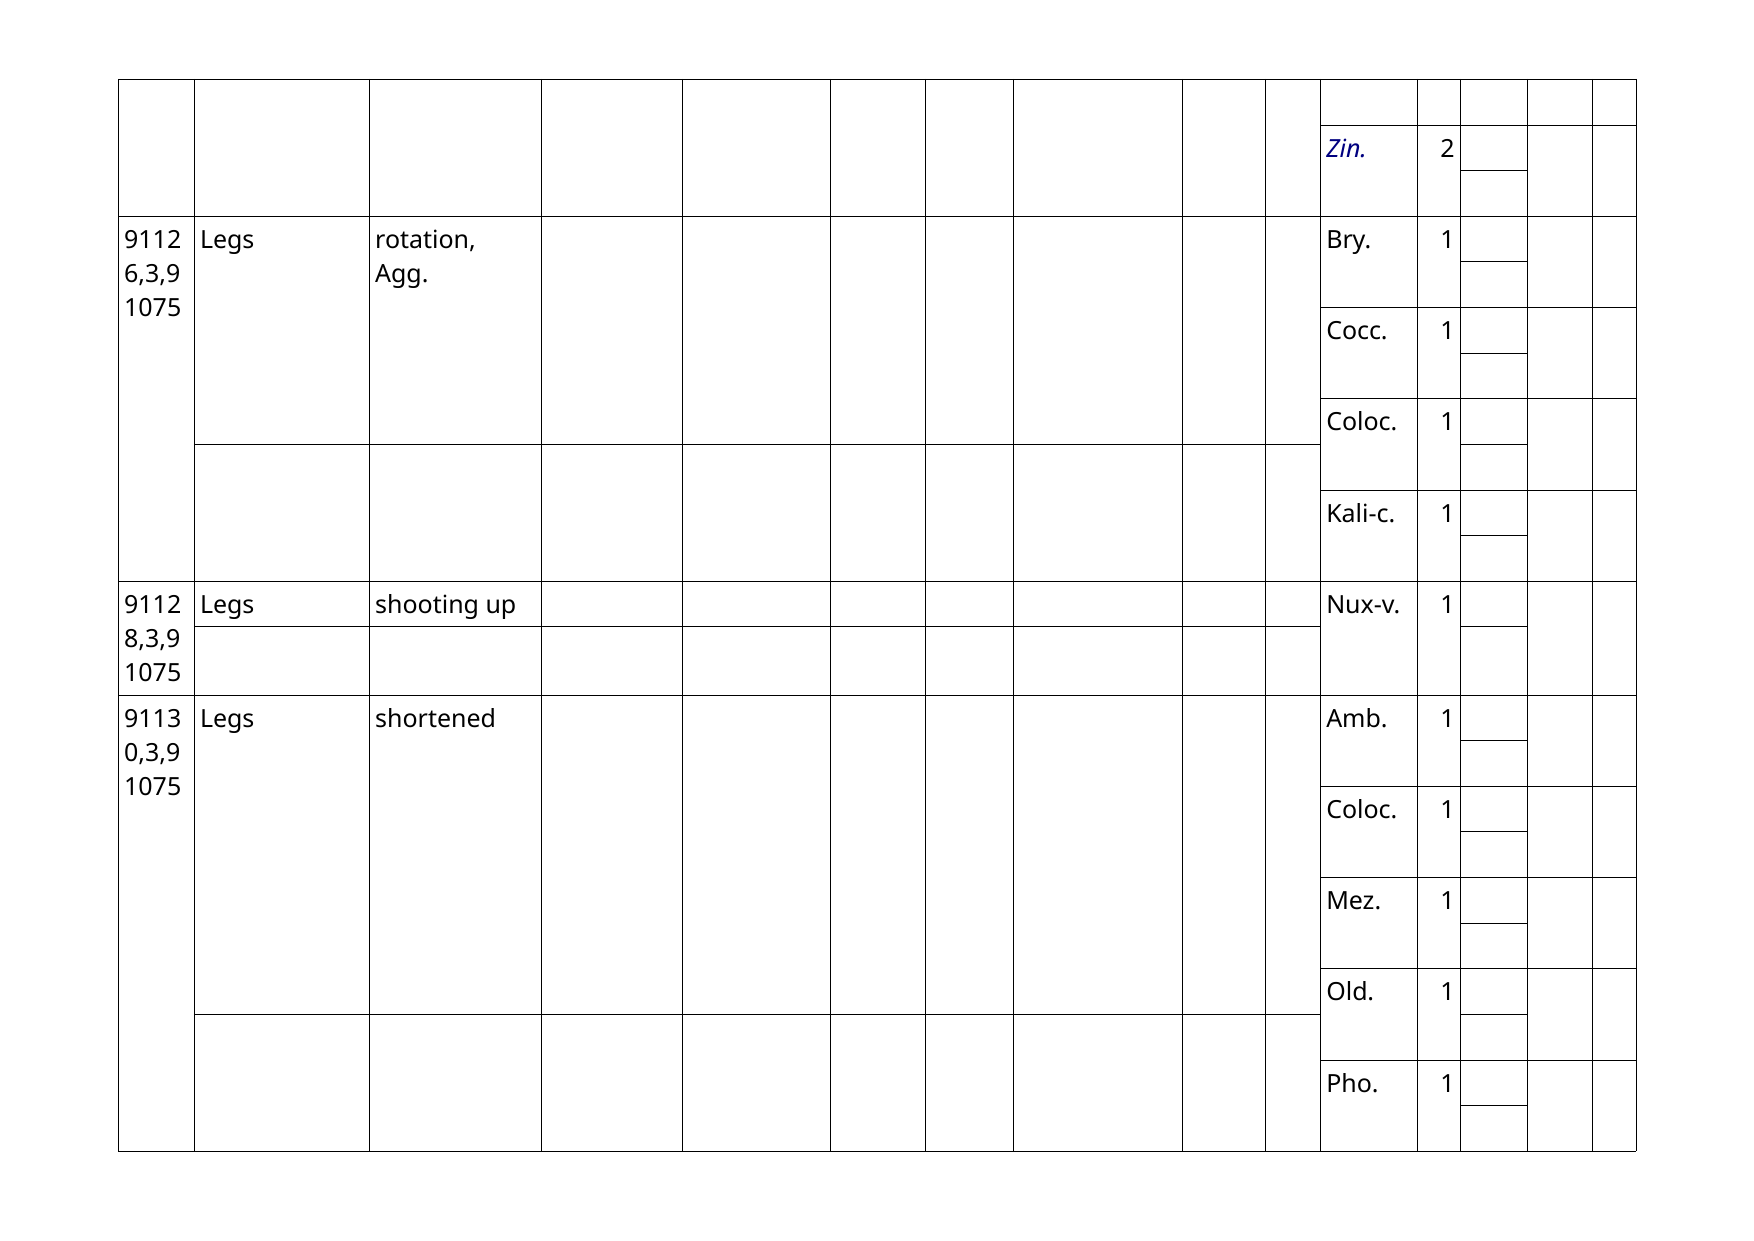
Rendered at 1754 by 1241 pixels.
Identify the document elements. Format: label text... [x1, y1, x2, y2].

table_cell [195, 445, 369, 581]
table_cell 1 [1418, 399, 1460, 489]
table_cell [1266, 217, 1320, 444]
table_cell [1528, 80, 1592, 124]
table_cell [1183, 696, 1265, 1014]
table_cell [1461, 627, 1527, 694]
table_cell [1461, 217, 1527, 261]
table_cell Legs [195, 217, 369, 444]
table_cell 1 [1418, 217, 1460, 307]
table_cell [1461, 80, 1527, 124]
table_cell [1593, 969, 1636, 1059]
table_cell [1593, 878, 1636, 968]
table_cell shortened [370, 696, 541, 1014]
table_cell Coloc. [1321, 787, 1417, 877]
table_cell [1593, 582, 1636, 694]
table_cell [542, 217, 682, 444]
table_cell [1266, 1015, 1320, 1151]
table_cell [1593, 308, 1636, 398]
table_cell 91126,3,91075 [119, 217, 194, 581]
table_cell [119, 80, 194, 216]
table_cell [1461, 1106, 1527, 1151]
table_cell [1461, 787, 1527, 831]
table_cell [926, 696, 1013, 1014]
table_cell [1461, 171, 1527, 216]
table_cell [542, 80, 682, 216]
table_cell [1461, 536, 1527, 581]
table_cell [831, 80, 925, 216]
table_cell [1593, 217, 1636, 307]
table_cell Pho. [1321, 1061, 1417, 1151]
table_cell [926, 80, 1013, 216]
table_cell Nux-v. [1321, 582, 1417, 694]
table_cell [683, 445, 830, 581]
table_cell [1461, 1015, 1527, 1059]
table_cell [831, 1015, 925, 1151]
table_cell 1 [1418, 308, 1460, 398]
table_cell 1 [1418, 491, 1460, 581]
table_cell [1528, 217, 1592, 307]
table_cell Legs [195, 696, 369, 1014]
table_cell [1593, 126, 1636, 216]
table_cell [542, 627, 682, 694]
table_cell Zin. [1321, 126, 1417, 216]
table_cell [1014, 696, 1182, 1014]
table_cell [1461, 696, 1527, 740]
table_cell [683, 1015, 830, 1151]
table_cell [831, 627, 925, 694]
table_cell 1 [1418, 582, 1460, 694]
table_cell [370, 1015, 541, 1151]
table_cell [1528, 399, 1592, 489]
table_cell [195, 80, 369, 216]
table_cell [1593, 491, 1636, 581]
table_cell [195, 627, 369, 694]
table_cell 1 [1418, 696, 1460, 786]
table_cell [1014, 445, 1182, 581]
table_cell [1014, 582, 1182, 626]
table_cell [831, 582, 925, 626]
table_cell [1528, 878, 1592, 968]
table_cell [542, 582, 682, 626]
table_cell [1266, 445, 1320, 581]
table_cell [1183, 1015, 1265, 1151]
table_cell [1528, 969, 1592, 1059]
table_cell [683, 627, 830, 694]
table_cell [1183, 445, 1265, 581]
table_cell [1461, 969, 1527, 1014]
table_cell [1266, 696, 1320, 1014]
table_cell [831, 217, 925, 444]
table_cell [370, 445, 541, 581]
table_cell [1014, 217, 1182, 444]
table_cell [926, 1015, 1013, 1151]
table_cell [1183, 80, 1265, 216]
table_cell [1183, 217, 1265, 444]
table_cell [1461, 1061, 1527, 1105]
table_cell [1528, 787, 1592, 877]
table_cell Kali-c. [1321, 491, 1417, 581]
table_cell [1528, 491, 1592, 581]
table_cell [1014, 627, 1182, 694]
table_cell 1 [1418, 1061, 1460, 1151]
table_cell [1014, 1015, 1182, 1151]
table_cell [1528, 126, 1592, 216]
table_cell 91128,3,91075 [119, 582, 194, 694]
table_cell Legs [195, 582, 369, 626]
table_cell [1593, 787, 1636, 877]
table_cell 1 [1418, 969, 1460, 1059]
table_cell Mez. [1321, 878, 1417, 968]
table_cell [1266, 582, 1320, 626]
table_cell [1461, 354, 1527, 398]
table_cell [1528, 1061, 1592, 1151]
table_cell rotation, Agg. [370, 217, 541, 444]
table_cell [1183, 582, 1265, 626]
table_cell [1528, 696, 1592, 786]
table_cell 1 [1418, 787, 1460, 877]
table_cell [1593, 696, 1636, 786]
table_cell [542, 696, 682, 1014]
table_cell [1266, 627, 1320, 694]
table_cell Amb. [1321, 696, 1417, 786]
table_cell [1461, 399, 1527, 444]
table_cell [1183, 627, 1265, 694]
table_cell [1461, 262, 1527, 307]
table_cell [1461, 924, 1527, 968]
table_cell [1528, 582, 1592, 694]
table_cell Bry. [1321, 217, 1417, 307]
table_cell [370, 80, 541, 216]
table_cell [195, 1015, 369, 1151]
table_cell [1461, 126, 1527, 170]
table_cell [926, 217, 1013, 444]
table_cell [1528, 308, 1592, 398]
table_cell [370, 627, 541, 694]
table_cell [1461, 445, 1527, 489]
table_cell [1593, 1061, 1636, 1151]
table_cell [1593, 80, 1636, 124]
table_cell [926, 445, 1013, 581]
table_cell 2 [1418, 126, 1460, 216]
table_cell [542, 1015, 682, 1151]
table_cell [683, 217, 830, 444]
table_cell [683, 696, 830, 1014]
table_cell [1014, 80, 1182, 216]
table_cell Coloc. [1321, 399, 1417, 489]
table_cell [1418, 80, 1460, 124]
table_cell [1461, 582, 1527, 626]
table_cell [1461, 832, 1527, 877]
table_cell 1 [1418, 878, 1460, 968]
table_cell [831, 445, 925, 581]
table_cell [831, 696, 925, 1014]
table_cell [926, 627, 1013, 694]
table_cell shooting up [370, 582, 541, 626]
table_cell [683, 80, 830, 216]
table_cell [542, 445, 682, 581]
table_cell [1461, 308, 1527, 353]
table_cell [683, 582, 830, 626]
table_cell [1321, 80, 1417, 124]
table_cell [1461, 491, 1527, 535]
table_cell [1461, 878, 1527, 923]
table_cell [926, 582, 1013, 626]
table_cell 91130,3,91075 [119, 696, 194, 1151]
table_cell Old. [1321, 969, 1417, 1059]
table_cell [1461, 741, 1527, 786]
table_cell [1266, 80, 1320, 216]
table_cell [1593, 399, 1636, 489]
table_cell Cocc. [1321, 308, 1417, 398]
